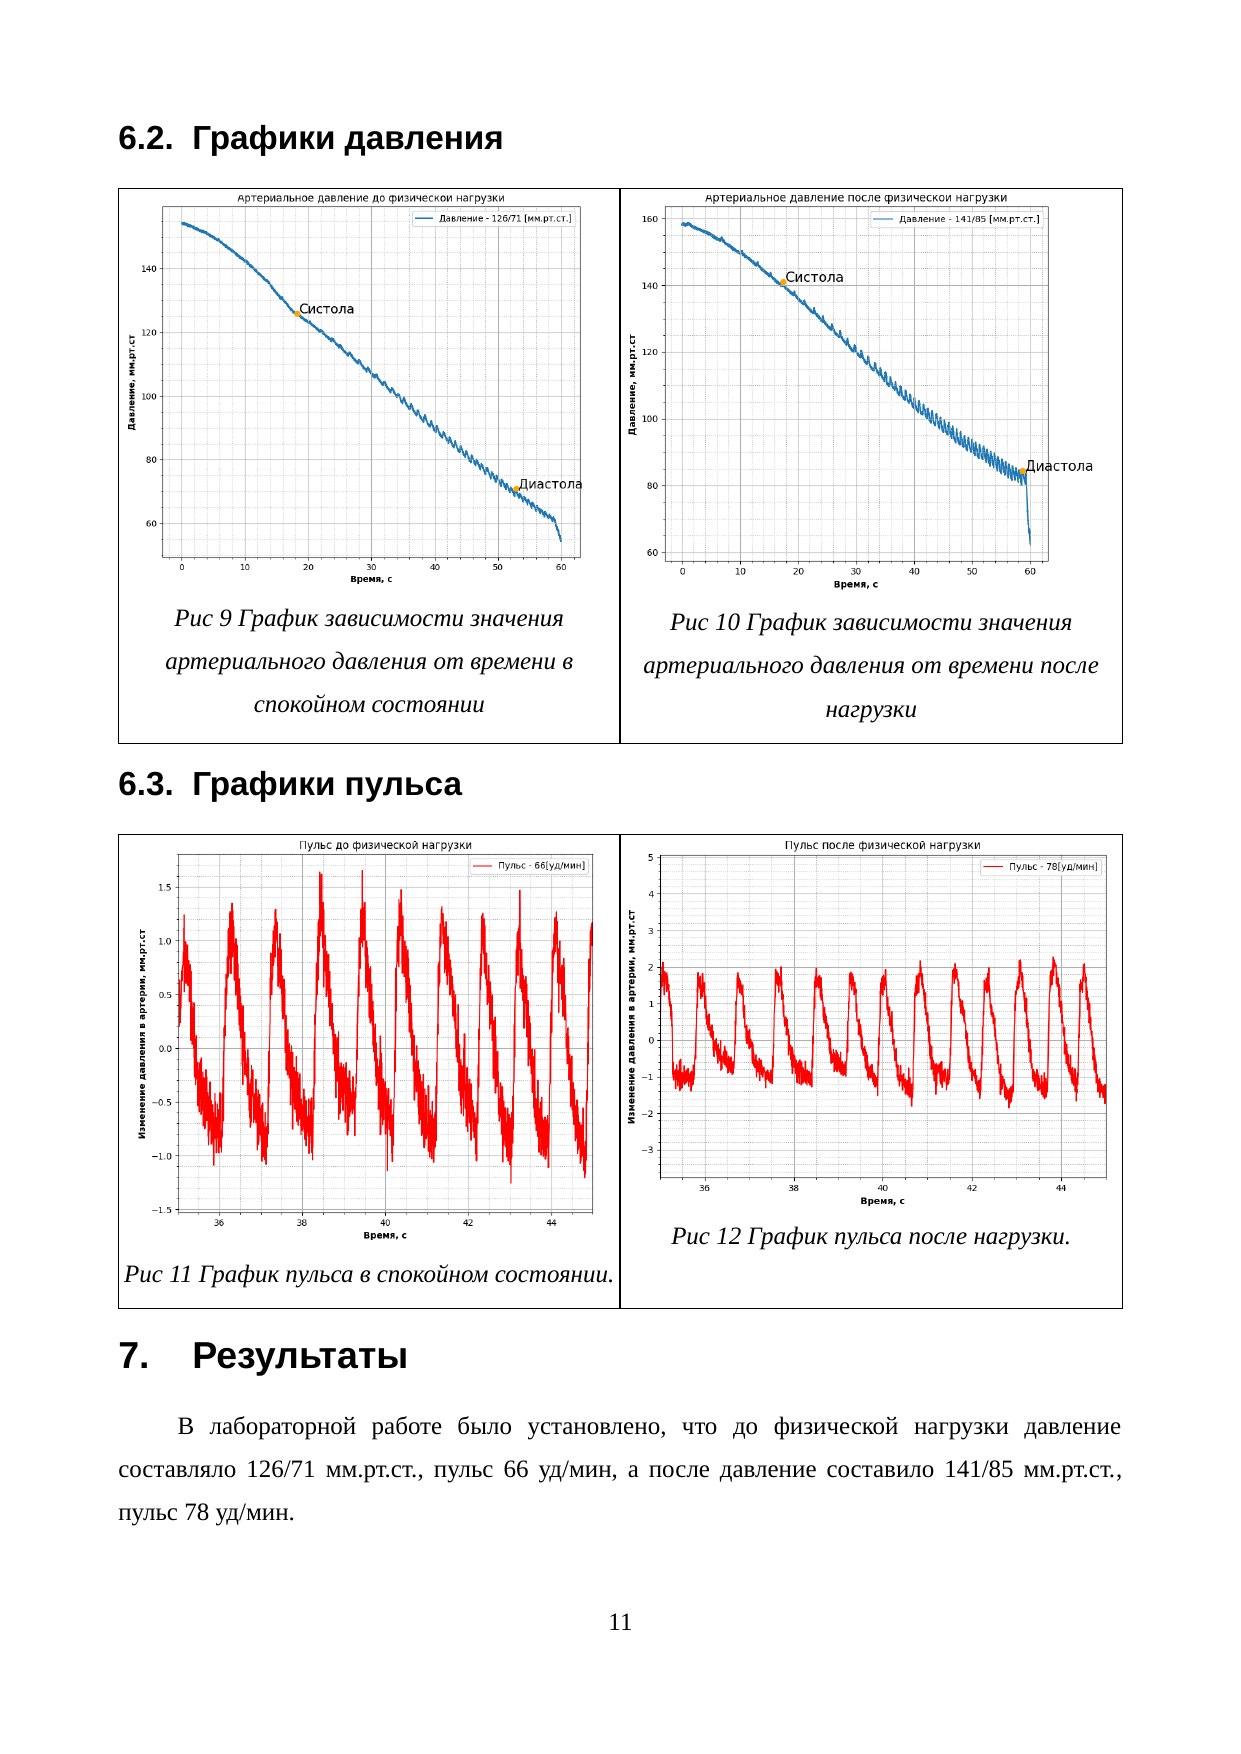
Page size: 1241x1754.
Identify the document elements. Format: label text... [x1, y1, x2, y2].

table_header Рис 9 График зависимости значения артериального давления от времени в спокойном состоянии [119, 189, 619, 742]
table_header Рис 11 График пульса в спокойном состоянии. [119, 835, 619, 1307]
subtitle Графики пульса [118, 764, 1122, 803]
picture [625, 195, 1117, 593]
subtitle Результаты [118, 1333, 1122, 1377]
picture [135, 841, 603, 1245]
picture [123, 195, 615, 589]
table_header Рис 10 График зависимости значения артериального давления от времени после нагрузки [621, 189, 1122, 742]
subtitle Графики давления [118, 118, 1122, 157]
table_header Рис 12 График пульса после нагрузки. [621, 835, 1122, 1307]
text В лабораторной работе было установлено, что до физической нагрузки давление составляло 126/71 мм.рт.ст., пульс 66 уд/мин, а после давление составило 141/85 мм.рт.ст., пульс 78 уд/мин. [118, 1411, 1122, 1526]
picture [625, 841, 1117, 1207]
